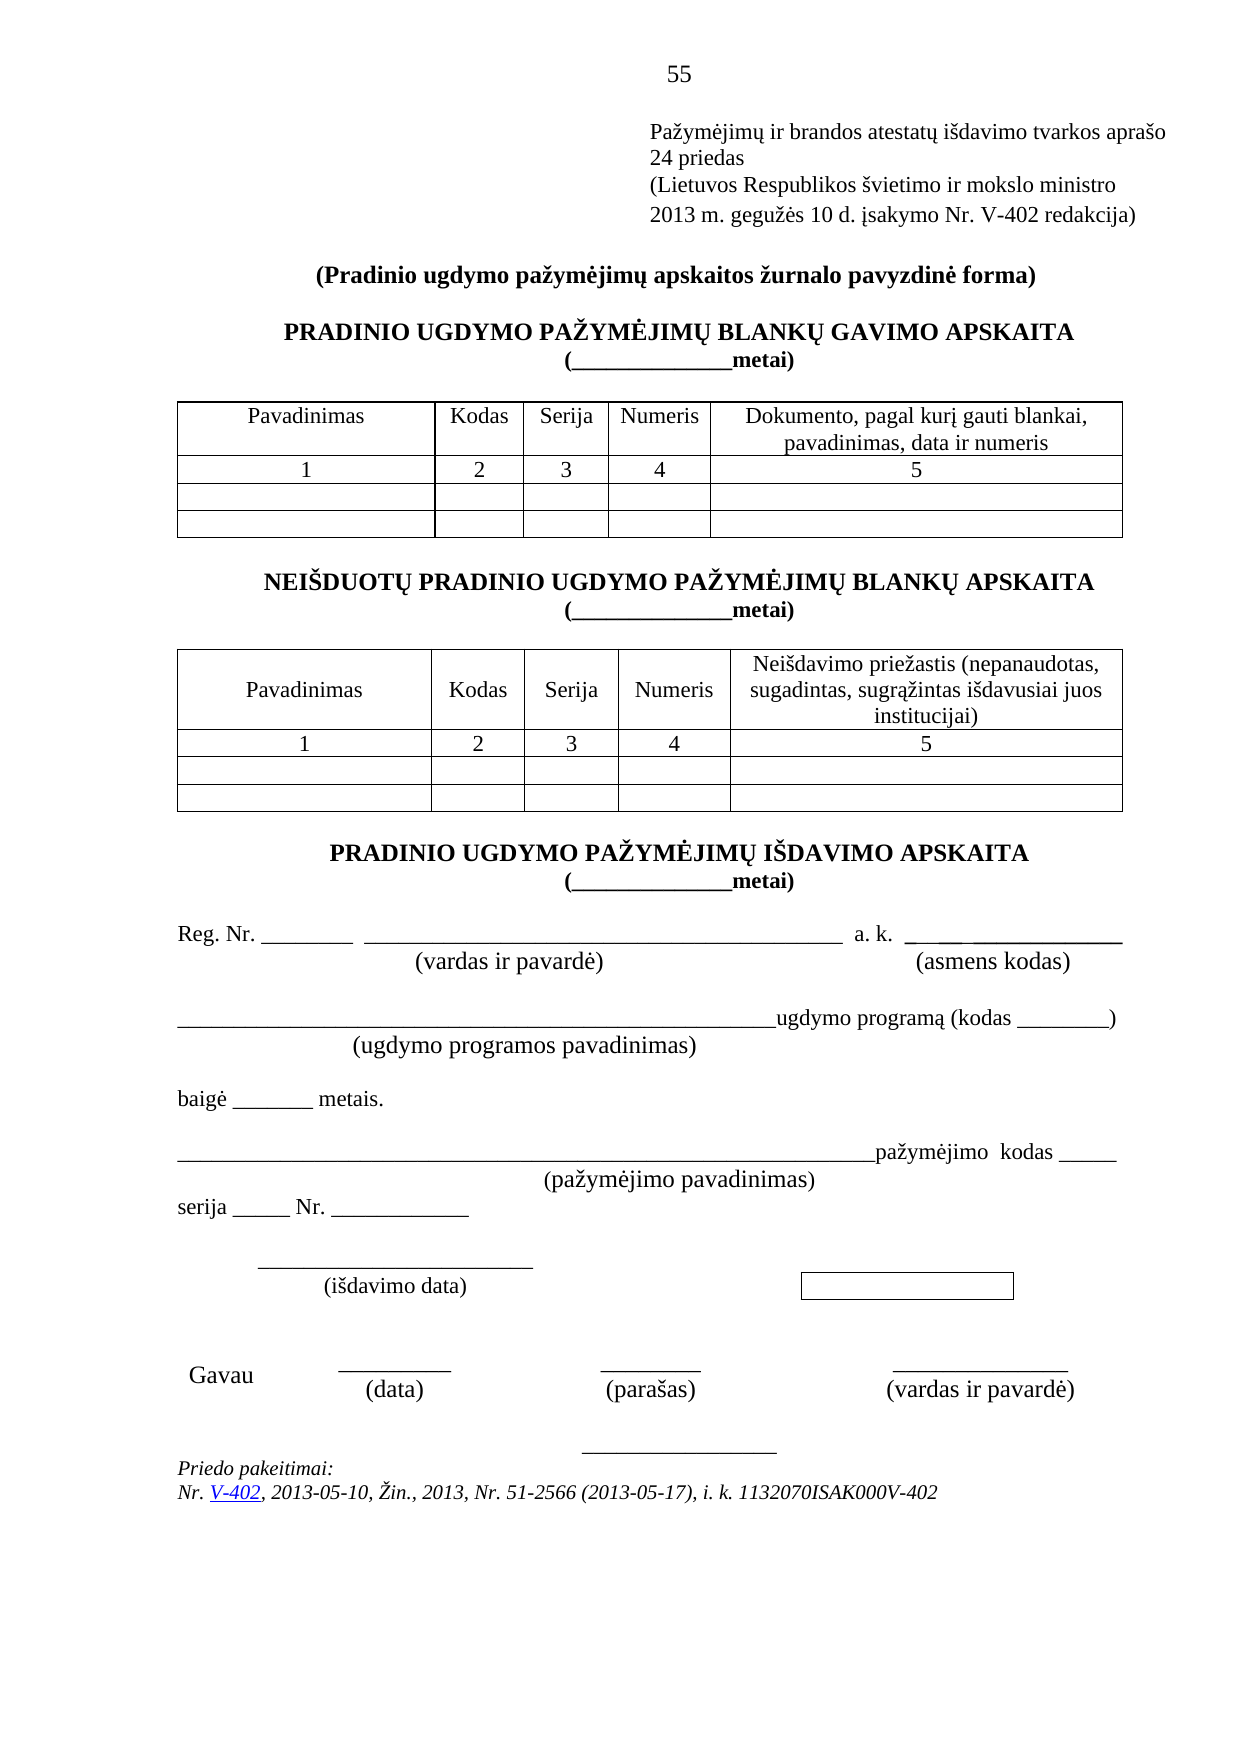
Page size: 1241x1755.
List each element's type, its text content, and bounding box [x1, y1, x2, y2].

table_cell 5 [731, 730, 1122, 756]
table_header [801, 1246, 1013, 1272]
table_cell [711, 511, 1122, 537]
text 24 priedas [649, 144, 1181, 171]
table_cell [731, 757, 1122, 783]
table_header [1014, 1246, 1122, 1272]
table_cell [432, 757, 524, 783]
table_cell [436, 484, 523, 510]
text (______________metai) [177, 346, 1181, 373]
text _ pažymėjimo kodas _____ [177, 1138, 1181, 1164]
text _________________ [177, 1430, 1181, 1456]
table_cell [178, 757, 431, 783]
table_cell 1 [178, 730, 431, 756]
text (pažymėjimo pavadinimas) [177, 1164, 1181, 1193]
text Pažymėjimų ir brandos atestatų išdavimo tvarkos aprašo [649, 118, 1181, 144]
text (Lietuvos Respublikos švietimo ir mokslo ministro [649, 171, 1181, 197]
table_header Gavau [177, 1346, 301, 1403]
table_cell [614, 1272, 801, 1299]
table_header ______________ (vardas ir pavardė) [839, 1346, 1122, 1403]
table_cell 3 [524, 456, 608, 482]
table_cell [609, 511, 710, 537]
table_cell 4 [619, 730, 730, 756]
text (ugdymo programos pavadinimas) [177, 1030, 1181, 1059]
table_header ________ (parašas) [556, 1346, 746, 1403]
table_cell 4 [609, 456, 710, 482]
table_cell [1014, 1272, 1122, 1299]
table_header Kodas [432, 650, 524, 729]
table_header _________ (data) [301, 1346, 488, 1403]
text (______________metai) [177, 596, 1181, 622]
text serija _____ Nr. ____________ [177, 1193, 1181, 1219]
text Priedo pakeitimai: [177, 1456, 1181, 1480]
table_cell [802, 1273, 1013, 1299]
table_cell [711, 484, 1122, 510]
table_cell [731, 785, 1122, 811]
table_cell 2 [436, 456, 523, 482]
text (______________metai) [177, 867, 1181, 893]
text Reg. Nr. ________ a. k. ___________________ [177, 920, 1181, 946]
text Nr. V-402, 2013-05-10, Žin., 2013, Nr. 51-2566 (2013-05-17), i. k. 1132070ISAK000V-402 [177, 1480, 1181, 1504]
table_header Kodas [436, 403, 523, 455]
table_cell [619, 785, 730, 811]
table_header Neišdavimo priežastis (nepanaudotas, sugadintas, sugrąžintas išdavusiai juos institucijai) [731, 650, 1122, 729]
subtitle (Pradinio ugdymo pažymėjimų apskaitos žurnalo pavyzdinė forma) [177, 260, 1181, 289]
table_header [614, 1246, 801, 1272]
table_cell [619, 757, 730, 783]
table_cell [524, 484, 608, 510]
text PRADINIO UGDYMO PAŽYMĖJIMŲ BLANKŲ GAVIMO APSKAITA [177, 317, 1181, 346]
table_cell [1014, 1299, 1122, 1327]
table_cell [178, 511, 434, 537]
text baigė _______ metais. [177, 1085, 1181, 1111]
text _ ugdymo programą (kodas ________) [177, 1003, 1181, 1030]
table_header ________________________ (išdavimo data) [177, 1246, 613, 1327]
table_header [746, 1346, 838, 1403]
table_cell [614, 1299, 801, 1327]
table_cell [609, 484, 710, 510]
table_header Numeris [619, 650, 730, 729]
table_cell [432, 785, 524, 811]
table_header Serija [525, 650, 618, 729]
table_cell 5 [711, 456, 1122, 482]
table_header Pavadinimas [178, 650, 431, 729]
table_header Numeris [609, 403, 710, 455]
table_header Pavadinimas [178, 403, 434, 455]
table_header Dokumento, pagal kurį gauti blankai, pavadinimas, data ir numeris [711, 403, 1122, 455]
text PRADINIO UGDYMO PAŽYMĖJIMŲ IŠDAVIMO APSKAITA [177, 838, 1181, 867]
table_header Serija [524, 403, 608, 455]
table_cell [525, 757, 618, 783]
table_cell [524, 511, 608, 537]
table_cell 2 [432, 730, 524, 756]
text (vardas ir pavardė) (asmens kodas) [177, 946, 1181, 975]
table_cell [525, 785, 618, 811]
table_cell [436, 511, 523, 537]
table_cell [801, 1300, 1013, 1327]
text NEIŠDUOTŲ PRADINIO UGDYMO PAŽYMĖJIMŲ BLANKŲ APSKAITA [177, 567, 1181, 596]
table_cell [178, 785, 431, 811]
table_header [489, 1346, 556, 1403]
table_cell [178, 484, 434, 510]
text 2013 m. gegužės 10 d. įsakymo Nr. V-402 redakcija) [649, 201, 1181, 227]
table_cell 3 [525, 730, 618, 756]
table_cell 1 [178, 456, 434, 482]
